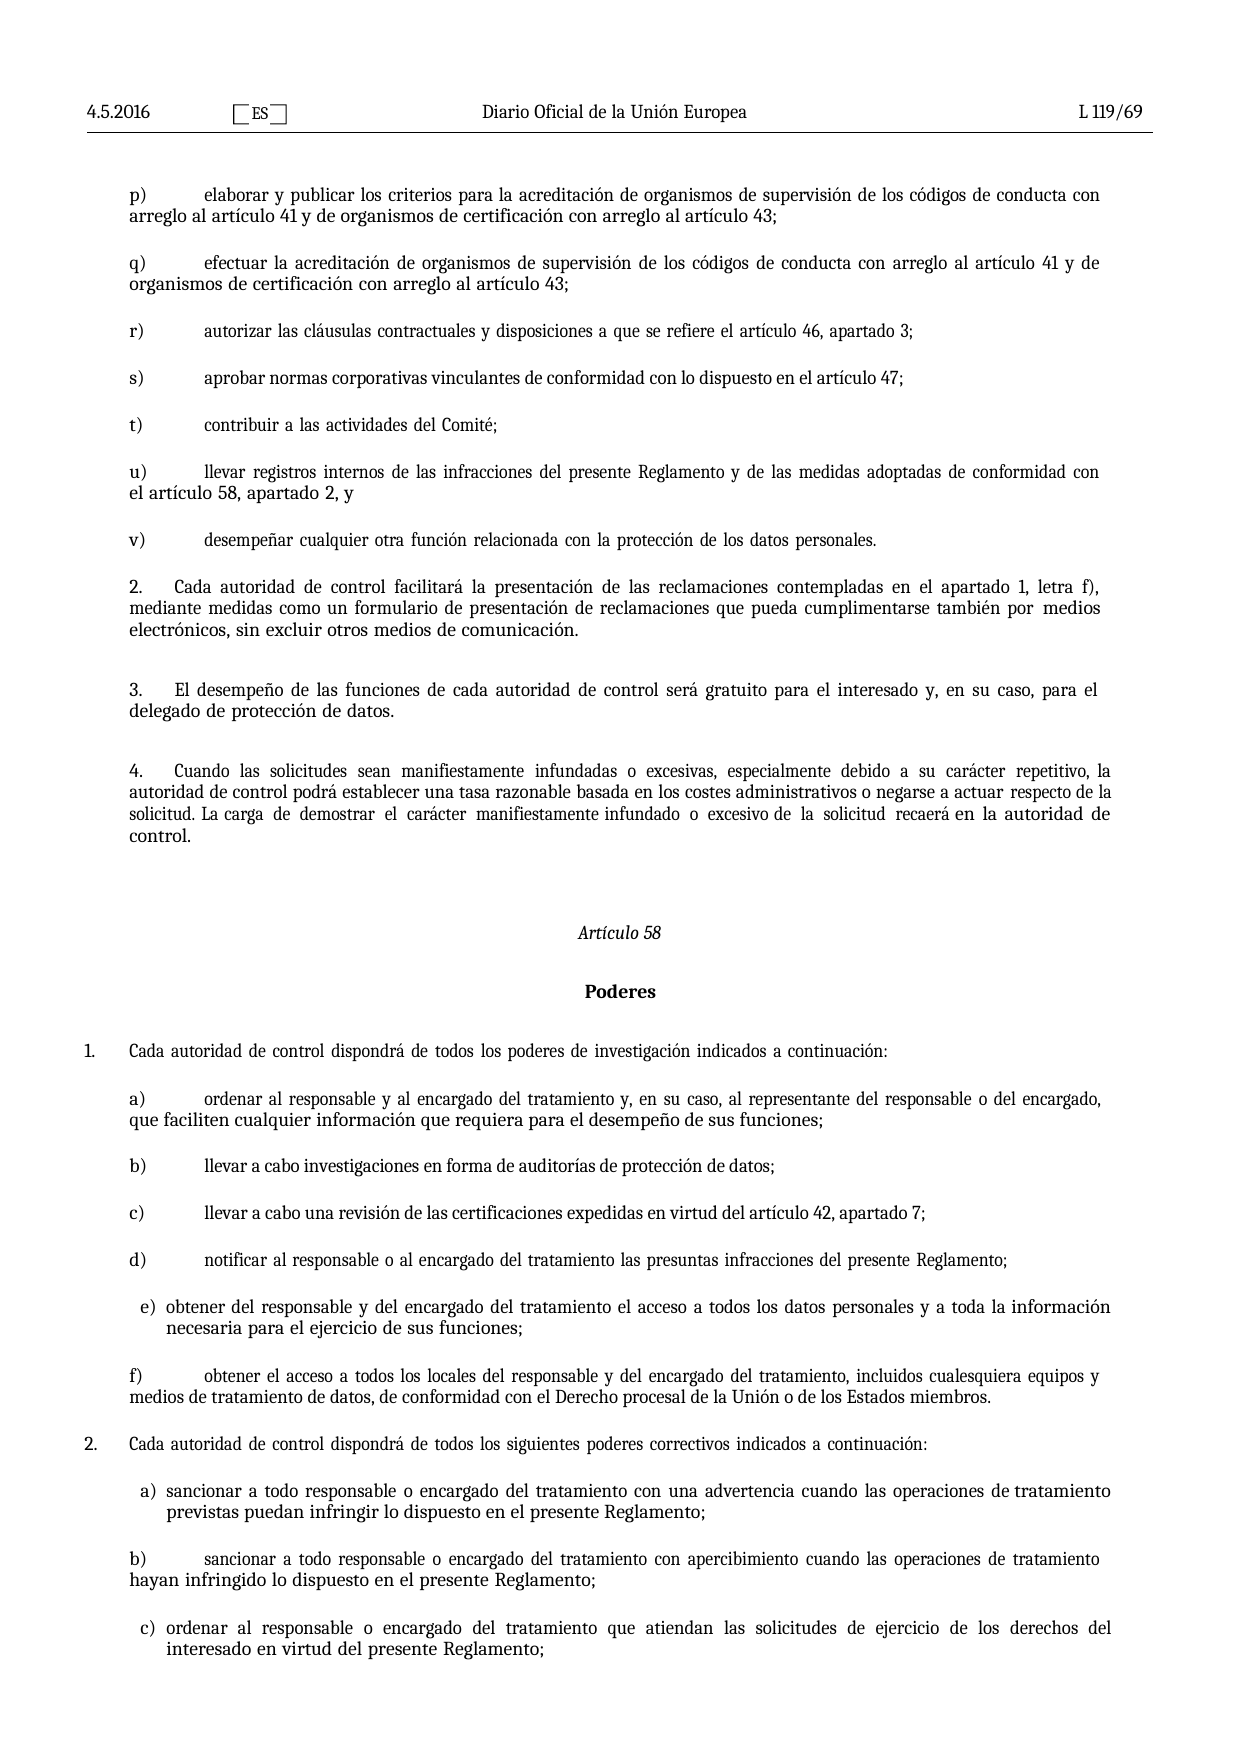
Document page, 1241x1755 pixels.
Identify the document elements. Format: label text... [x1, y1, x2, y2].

list notificar al responsable o al encargado del tratamiento las presuntas infracciones del presente Reglamento; [129, 1249, 1111, 1271]
list sancionar a todo responsable o encargado del tratamiento con una advertencia cuando las operaciones de tratamiento previstas puedan infringir lo dispuesto en el presente Reglamento; [140, 1480, 1111, 1523]
list desempeñar cualquier otra función relacionada con la protección de los datos personales. [129, 528, 1111, 551]
list llevar registros internos de las infracciones del presente Reglamento y de las medidas adoptadas de conformidad con el artículo 58, apartado 2, y [129, 461, 1101, 504]
list Cada autoridad de control facilitará la presentación de las reclamaciones contempladas en el apartado 1, letra f), mediante medidas como un formulario de presentación de reclamaciones que pueda cumplimentarse también por medios electrónicos, sin excluir otros medios de comunicación. [129, 576, 1101, 641]
list ordenar al responsable y al encargado del tratamiento y, en su caso, al representante del responsable o del encargado, que faciliten cualquier información que requiera para el desempeño de sus funciones; [129, 1088, 1101, 1131]
text Artículo 58 [193, 921, 1047, 944]
list llevar a cabo una revisión de las certificaciones expedidas en virtud del artículo 42, apartado 7; [129, 1202, 1111, 1225]
list aprobar normas corporativas vinculantes de conformidad con lo dispuesto en el artículo 47; [129, 366, 1111, 389]
list llevar a cabo investigaciones en forma de auditorías de protección de datos; [129, 1155, 1111, 1178]
list obtener del responsable y del encargado del tratamiento el acceso a todos los datos personales y a toda la información necesaria para el ejercicio de sus funciones; [140, 1296, 1111, 1340]
list sancionar a todo responsable o encargado del tratamiento con apercibimiento cuando las operaciones de tratamiento hayan infringido lo dispuesto en el presente Reglamento; [129, 1548, 1101, 1592]
list Cada autoridad de control dispondrá de todos los siguientes poderes correctivos indicados a continuación: [84, 1432, 1111, 1455]
subtitle Poderes [193, 981, 1047, 1003]
list efectuar la acreditación de organismos de supervisión de los códigos de conducta con arreglo al artículo 41 y de organismos de certificación con arreglo al artículo 43; [129, 252, 1101, 296]
list El desempeño de las funciones de cada autoridad de control será gratuito para el interesado y, en su caso, para el delegado de protección de datos. [129, 679, 1101, 722]
list autorizar las cláusulas contractuales y disposiciones a que se refiere el artículo 46, apartado 3; [129, 320, 1111, 342]
list Cada autoridad de control dispondrá de todos los poderes de investigación indicados a continuación: [84, 1040, 1111, 1063]
list obtener el acceso a todos los locales del responsable y del encargado del tratamiento, incluidos cualesquiera equipos y medios de tratamiento de datos, de conformidad con el Derecho procesal de la Unión o de los Estados miembros. [129, 1365, 1101, 1408]
list contribuir a las actividades del Comité; [129, 413, 1111, 436]
list elaborar y publicar los criterios para la acreditación de organismos de supervisión de los códigos de conducta con arreglo al artículo 41 y de organismos de certificación con arreglo al artículo 43; [129, 184, 1101, 227]
list Cuando las solicitudes sean manifiestamente infundadas o excesivas, especialmente debido a su carácter repetitivo, la autoridad de control podrá establecer una tasa razonable basada en los costes administrativos o negarse a actuar respecto de la solicitud. La carga de demostrar el carácter manifiestamente infundado o excesivo de la solicitud recaerá en la autoridad de control. [129, 760, 1111, 847]
list ordenar al responsable o encargado del tratamiento que atiendan las solicitudes de ejercicio de los derechos del interesado en virtud del presente Reglamento; [140, 1617, 1111, 1660]
